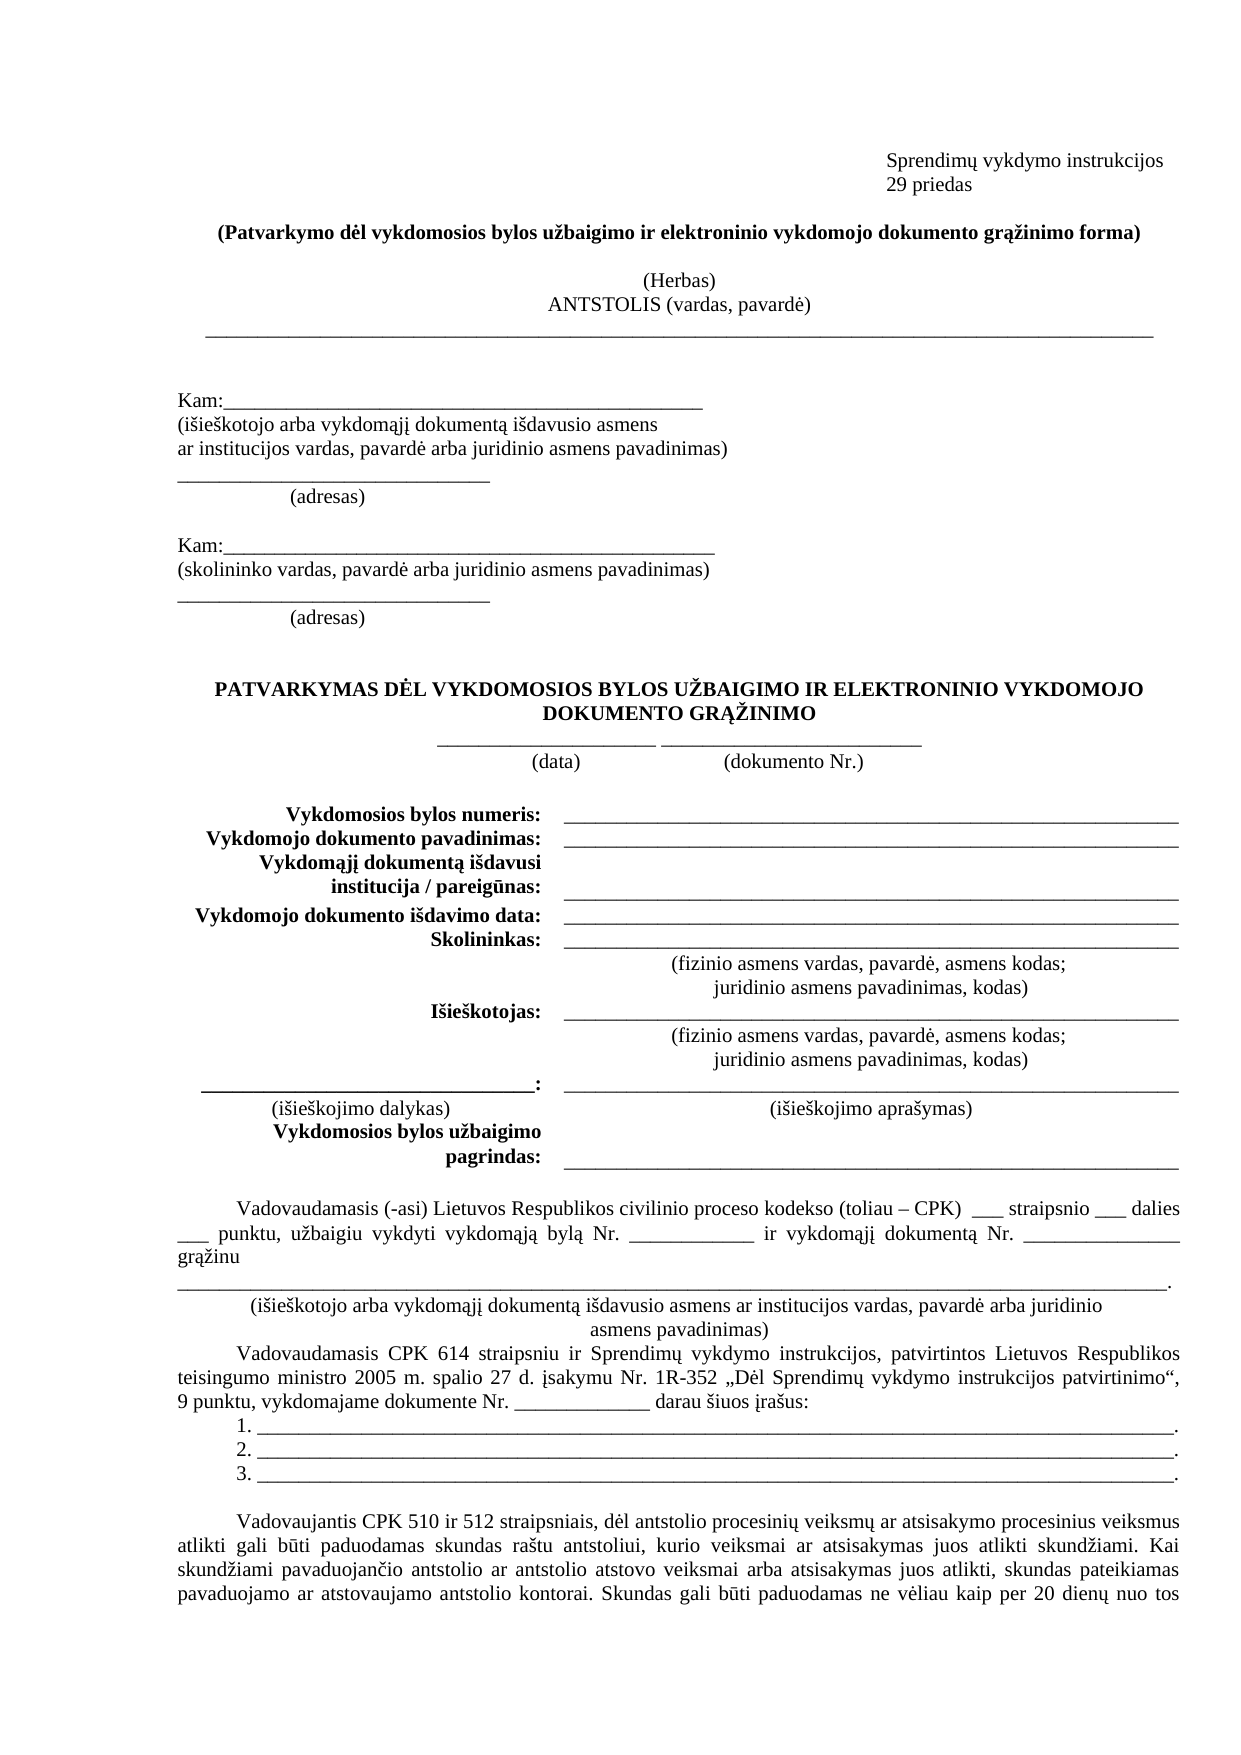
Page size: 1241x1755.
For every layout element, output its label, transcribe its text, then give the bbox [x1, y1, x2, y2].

table_cell Vykdomąjį dokumentą išdavusi institucija / pareigūnas: [169, 850, 553, 903]
text (adresas) [290, 605, 1181, 629]
table_cell ___________________________________________________________ (išieškojimo aprašymas) [553, 1071, 1190, 1119]
text 29 priedas [177, 172, 1181, 196]
text ___________________________________________________________________________________________ [177, 316, 1181, 340]
text (Herbas) [177, 268, 1181, 292]
table_cell ___________________________________________________________ (fizinio asmens vardas, pavardė, asmens kodas; juridinio asmens pavadinimas, kodas) [553, 999, 1190, 1071]
table_cell Skolininkas: [169, 927, 553, 999]
text 3. ________________________________________________________________________________________. [177, 1461, 1181, 1485]
text Kam: [177, 533, 1181, 557]
text ______________________________ [177, 460, 1181, 484]
text Sprendimų vykdymo instrukcijos [177, 148, 1181, 172]
table_cell Vykdomosios bylos užbaigimo pagrindas: [169, 1120, 553, 1172]
text (data) (dokumento Nr.) [177, 749, 1181, 773]
text asmens pavadinimas) [177, 1317, 1181, 1341]
text 2. ________________________________________________________________________________________. [177, 1437, 1181, 1461]
text (Patvarkymo dėl vykdomosios bylos užbaigimo ir elektroninio vykdomojo dokumento grąžinimo forma) [177, 220, 1181, 244]
text Vadovaujantis CPK 510 ir 512 straipsniais, dėl antstolio procesinių veiksmų ar atsisakymo procesinius veiksmus atlikti gali būti paduodamas skundas raštu antstoliui, kurio veiksmai ar atsisakymas juos atlikti skundžiami. Kai skundžiami pavaduojančio antstolio ar antstolio atstovo veiksmai arba atsisakymas juos atlikti, skundas pateikiamas pavaduojamo ar atstovaujamo antstolio kontorai. Skundas gali būti paduodamas ne vėliau kaip per 20 dienų nuo tos [177, 1509, 1181, 1605]
text (skolininko vardas, pavardė arba juridinio asmens pavadinimas) [177, 557, 1181, 581]
table_cell ___________________________________________________________ [553, 1120, 1190, 1172]
table_cell Vykdomojo dokumento išdavimo data: [169, 903, 553, 927]
text (adresas) [290, 484, 1181, 508]
text (išieškotojo arba vykdomąjį dokumentą išdavusio asmens ar institucijos vardas, pavardė arba juridinio [177, 1293, 1181, 1317]
text (išieškotojo arba vykdomąjį dokumentą išdavusio asmens [177, 412, 1181, 436]
text ar institucijos vardas, pavardė arba juridinio asmens pavadinimas) [177, 436, 1181, 460]
table_cell ___________________________________________________________ [553, 826, 1190, 850]
text Kam:______________________________________________ [177, 388, 1181, 412]
text Vadovaudamasis CPK 614 straipsniu ir Sprendimų vykdymo instrukcijos, patvirtintos Lietuvos Respublikos teisingumo ministro 2005 m. spalio 27 d. įsakymu Nr. 1R-352 „Dėl Sprendimų vykdymo instrukcijos patvirtinimo“, 9 punktu, vykdomajame dokumente Nr. _____________ darau šiuos įrašus: [177, 1341, 1181, 1413]
table_cell ___________________________________________________________ (fizinio asmens vardas, pavardė, asmens kodas; juridinio asmens pavadinimas, kodas) [553, 927, 1190, 999]
table_cell ___________________________________________________________ [553, 850, 1190, 903]
table_header Vykdomosios bylos numeris: [169, 802, 553, 826]
text 1. ________________________________________________________________________________________. [177, 1413, 1181, 1437]
table_cell Išieškotojas: [169, 999, 553, 1071]
text ANTSTOLIS (vardas, pavardė) [177, 292, 1181, 316]
text _____________________ _________________________ [177, 725, 1181, 749]
table_cell Vykdomojo dokumento pavadinimas: [169, 826, 553, 850]
table_cell ________________________________: (išieškojimo dalykas) [169, 1071, 553, 1119]
text ______________________________ [177, 581, 1181, 605]
text Vadovaudamasis (-asi) Lietuvos Respublikos civilinio proceso kodekso (toliau – CPK) ___ straipsnio ___ dalies ___ punktu, užbaigiu vykdyti vykdomąją bylą Nr. ____________ ir vykdomąjį dokumentą Nr. _______________ grąžinu _______________________________________________________________________________________________. [177, 1196, 1181, 1293]
text Patvarkymas dėl vykdomosios bylos užbaigimo ir elektroninio vykdomojo dokumento grąžinimo [177, 677, 1181, 725]
table_cell ___________________________________________________________ [553, 903, 1190, 927]
table_header ___________________________________________________________ [553, 802, 1190, 826]
